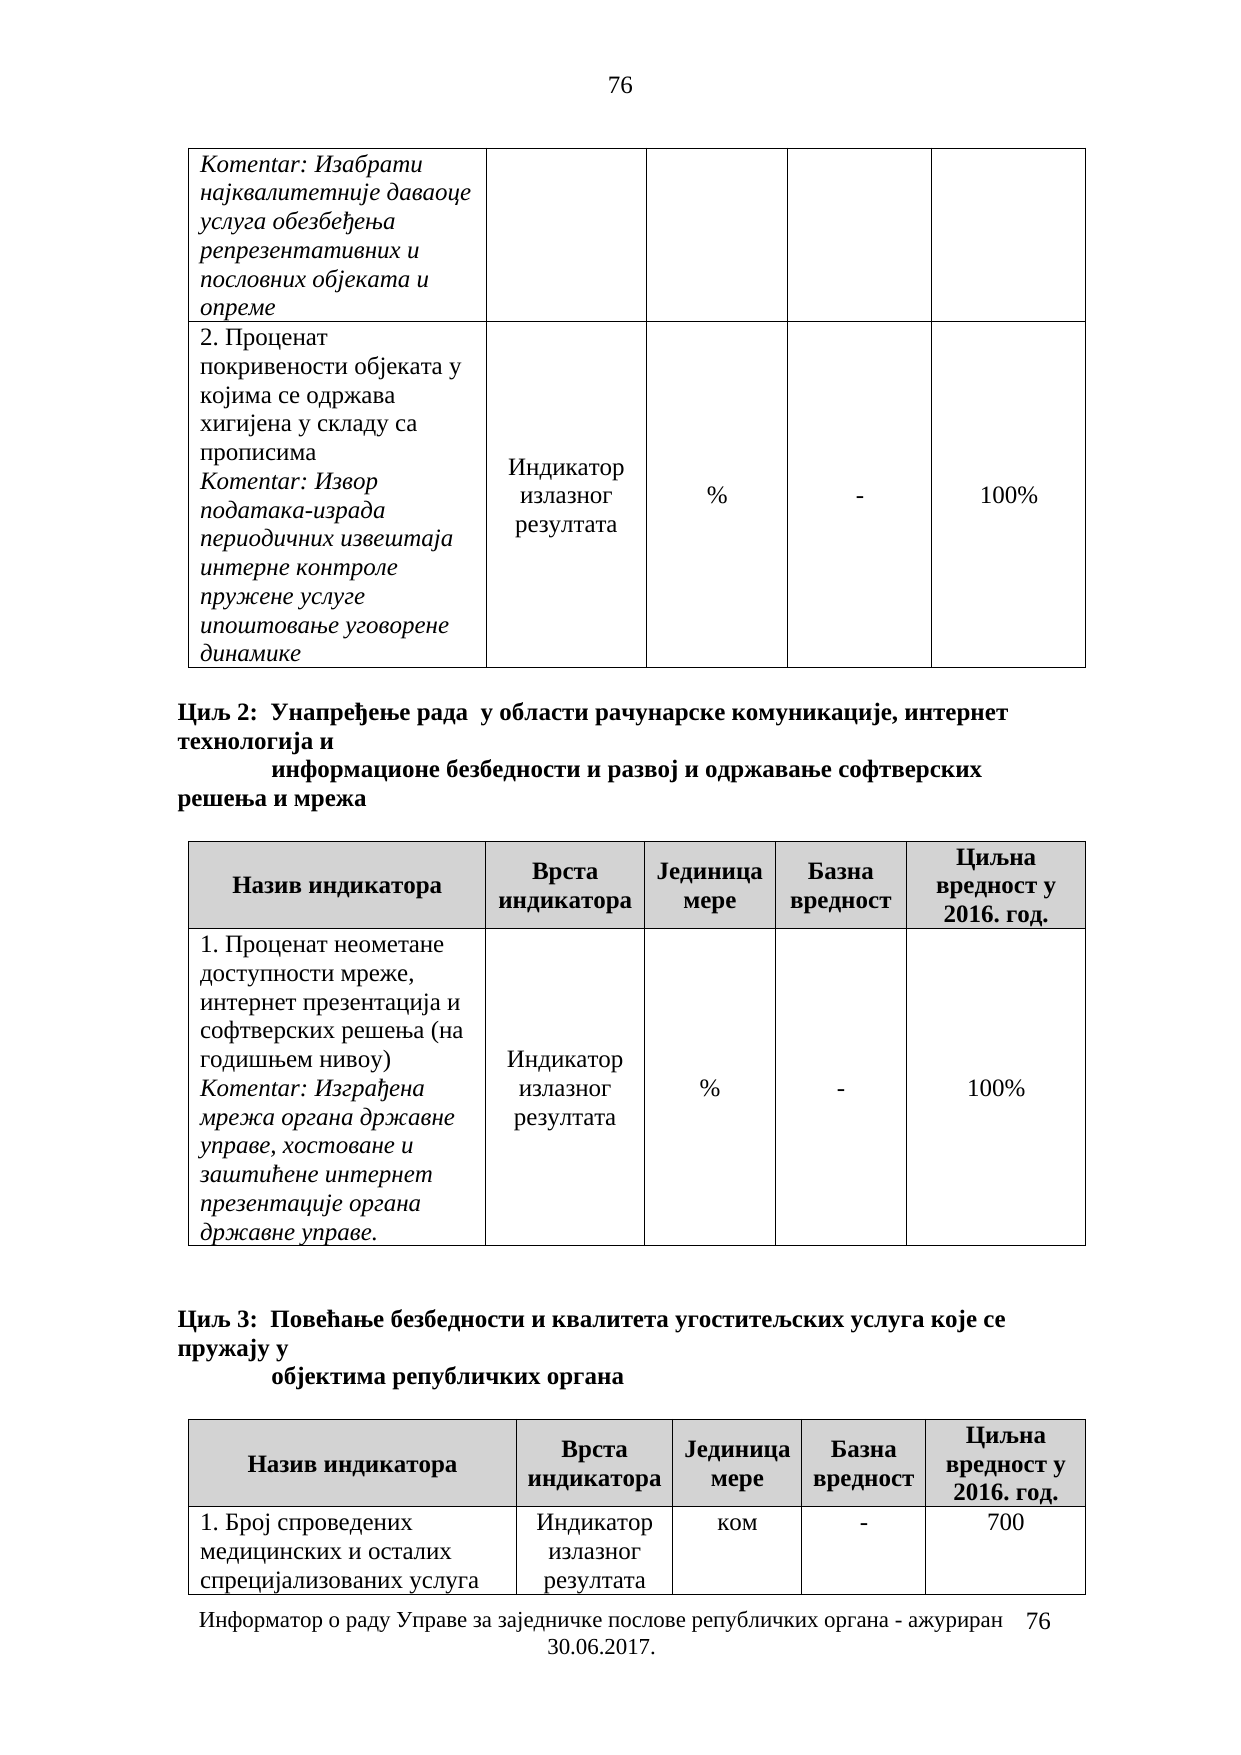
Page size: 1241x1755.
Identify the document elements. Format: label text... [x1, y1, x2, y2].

table_cell - [788, 322, 931, 667]
table_header Назив индикатора [189, 842, 485, 928]
table_cell % [645, 929, 775, 1245]
table_cell Индикатор излазног резултата [517, 1507, 672, 1593]
table_header Базна вредност [802, 1420, 925, 1506]
table_cell - [788, 149, 931, 321]
table_cell Komentar: Изабрати најквалитетније даваоце услуга обезбеђења репрезентативних и пословних објеката и опреме [189, 149, 486, 321]
table_cell 700 [926, 1507, 1085, 1593]
table_header Назив индикатора [189, 1420, 516, 1506]
table_cell Индикатор излазног резултата [486, 929, 644, 1245]
table_cell % [647, 322, 787, 667]
text објектима републичких органа [177, 1361, 1063, 1390]
table_cell Индикатор излазног резултата [487, 322, 646, 667]
table_cell ком [673, 1507, 801, 1593]
table_cell 1. Број спроведених медицинских и осталих спрецијализованих услуга [189, 1507, 516, 1593]
table_cell 2. Проценат покривености објеката у којима се одржава хигијена у складу са прописима Komentar: Извор података-израда периодичних извештаја интерне контроле пружене услуге ипоштовање уговорене динамике [189, 322, 486, 667]
text Циљ 3: Повећање безбедности и квалитета угоститељских услуга које се пружају у [177, 1304, 1063, 1361]
text информационе безбедности и развој и одржавање софтверских решења и мрежа [177, 754, 1063, 812]
table_cell [932, 149, 1085, 321]
table_header Базна вредност [776, 842, 906, 928]
table_cell 100% [907, 929, 1085, 1245]
table_header Врста индикатора [517, 1420, 672, 1506]
table_cell - [776, 929, 906, 1245]
table_cell [647, 149, 787, 321]
table_header Циљна вредност у 2016. год. [926, 1420, 1085, 1506]
table_cell [487, 149, 646, 321]
table_cell 1. Проценат неометане доступности мреже, интернет презентација и софтверских решења (на годишњем нивоу) Komentar: Изграђена мрежа органа државне управе, хостоване и заштићене интернет презентације органа државне управе. [189, 929, 485, 1245]
table_header Циљна вредност у 2016. год. [907, 842, 1085, 928]
table_header Врста индикатора [486, 842, 644, 928]
table_cell - [802, 1507, 925, 1593]
table_header Јединица мере [645, 842, 775, 928]
table_cell 100% [932, 322, 1085, 667]
text Циљ 2: Унапређење рада у области рачунарске комуникације, интернет технологија и [177, 697, 1063, 754]
table_header Јединица мере [673, 1420, 801, 1506]
